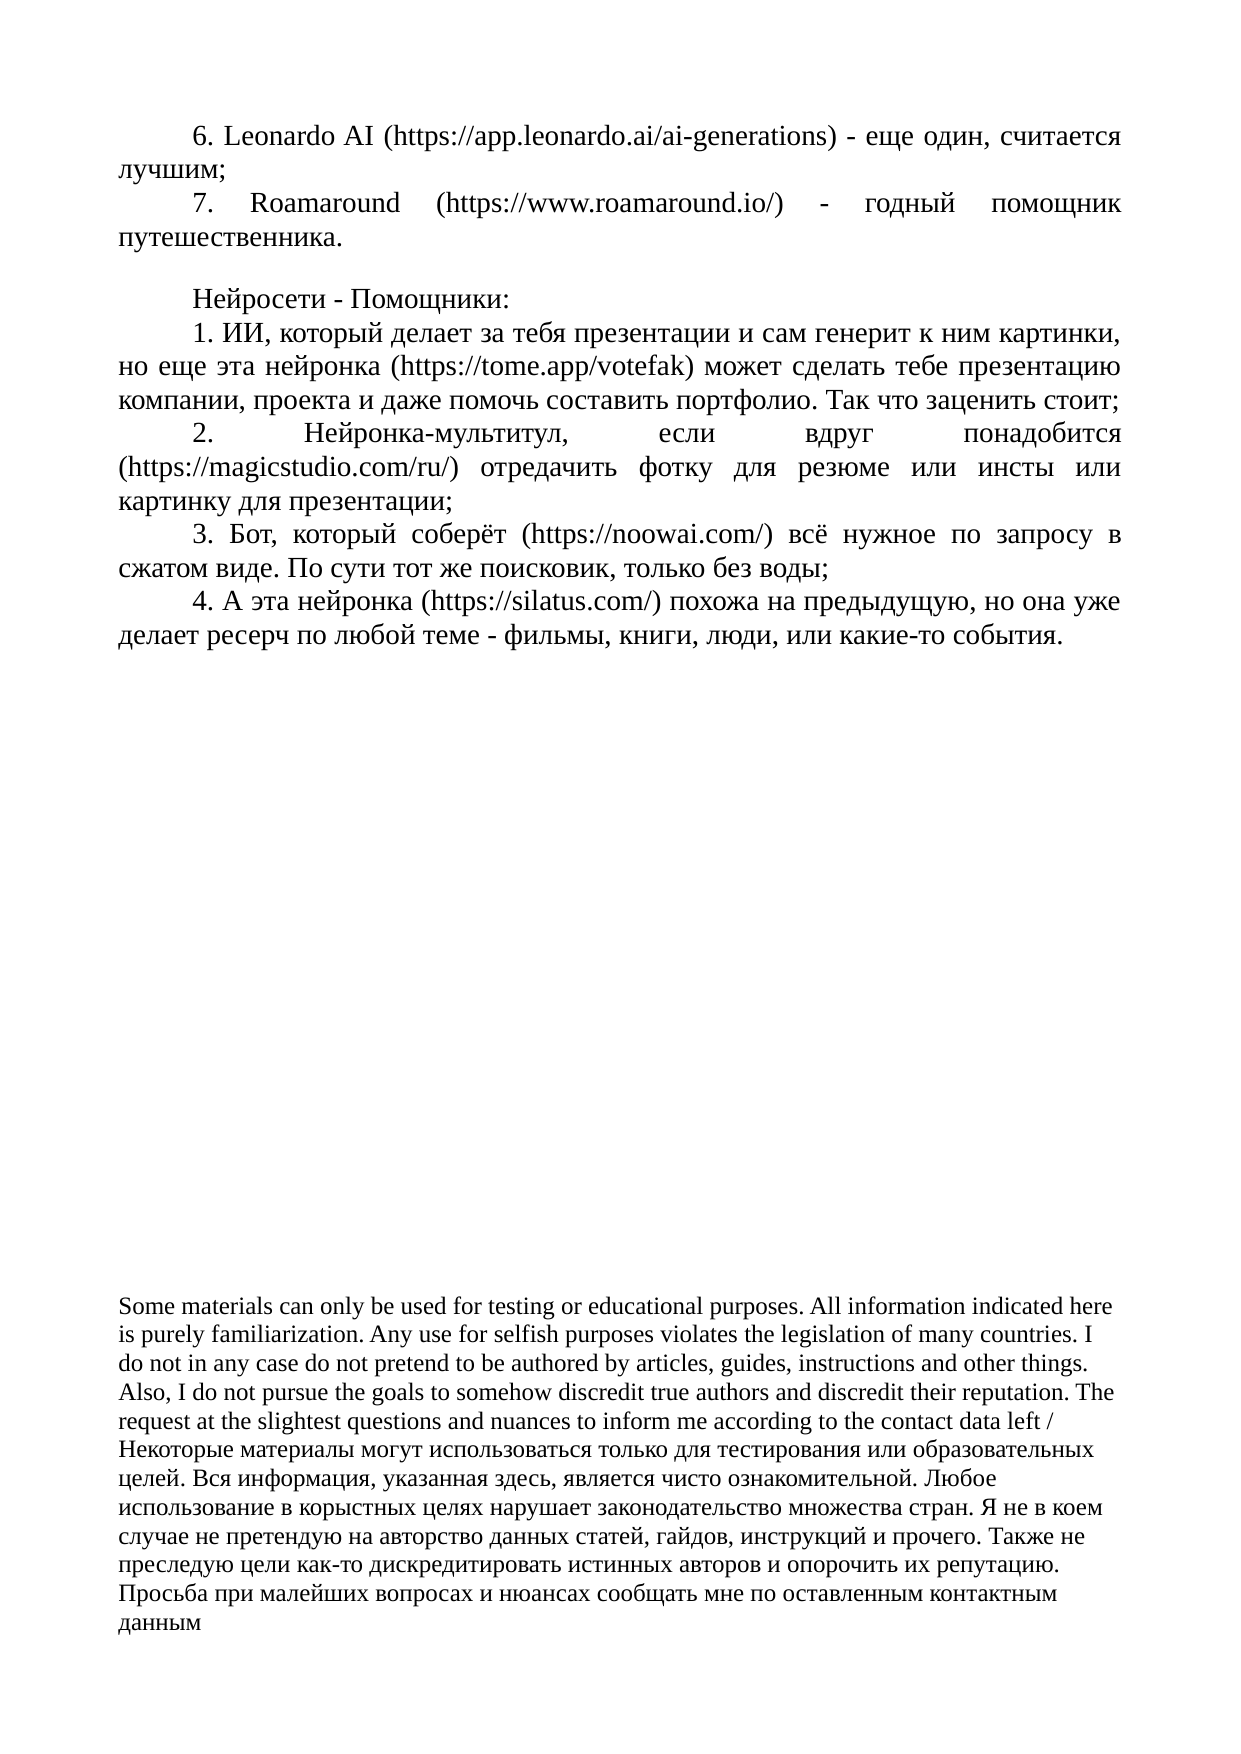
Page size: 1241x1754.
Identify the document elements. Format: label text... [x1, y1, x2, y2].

text 1. ИИ, который делает за тебя презентации и сам генерит к ним картинки, но еще эта нейронка (https://tome.app/votefak) может сделать тебе презентацию компании, проекта и даже помочь составить портфолио. Так что заценить стоит; [118, 315, 1122, 416]
text 6. Leonardo AI (https://app.leonardo.ai/ai-generations) - еще один, считается лучшим; [118, 118, 1122, 185]
text Нейросети - Помощники: [118, 281, 1122, 315]
text 2. Нейронка-мультитул, если вдруг понадобится (https://magicstudio.com/ru/) отредачить фотку для резюме или инсты или картинку для презентации; [118, 416, 1122, 516]
text 3. Бот, который соберёт (https://noowai.com/) всё нужное по запросу в сжатом виде. По сути тот же поисковик, только без воды; [118, 516, 1122, 583]
text 7. Roamaround (https://www.roamaround.io/) - годный помощник путешественника. [118, 185, 1122, 252]
text 4. А эта нейронка (https://silatus.com/) похожа на предыдущую, но она уже делает ресерч по любой теме - фильмы, книги, люди, или какие-то события. [118, 583, 1122, 650]
